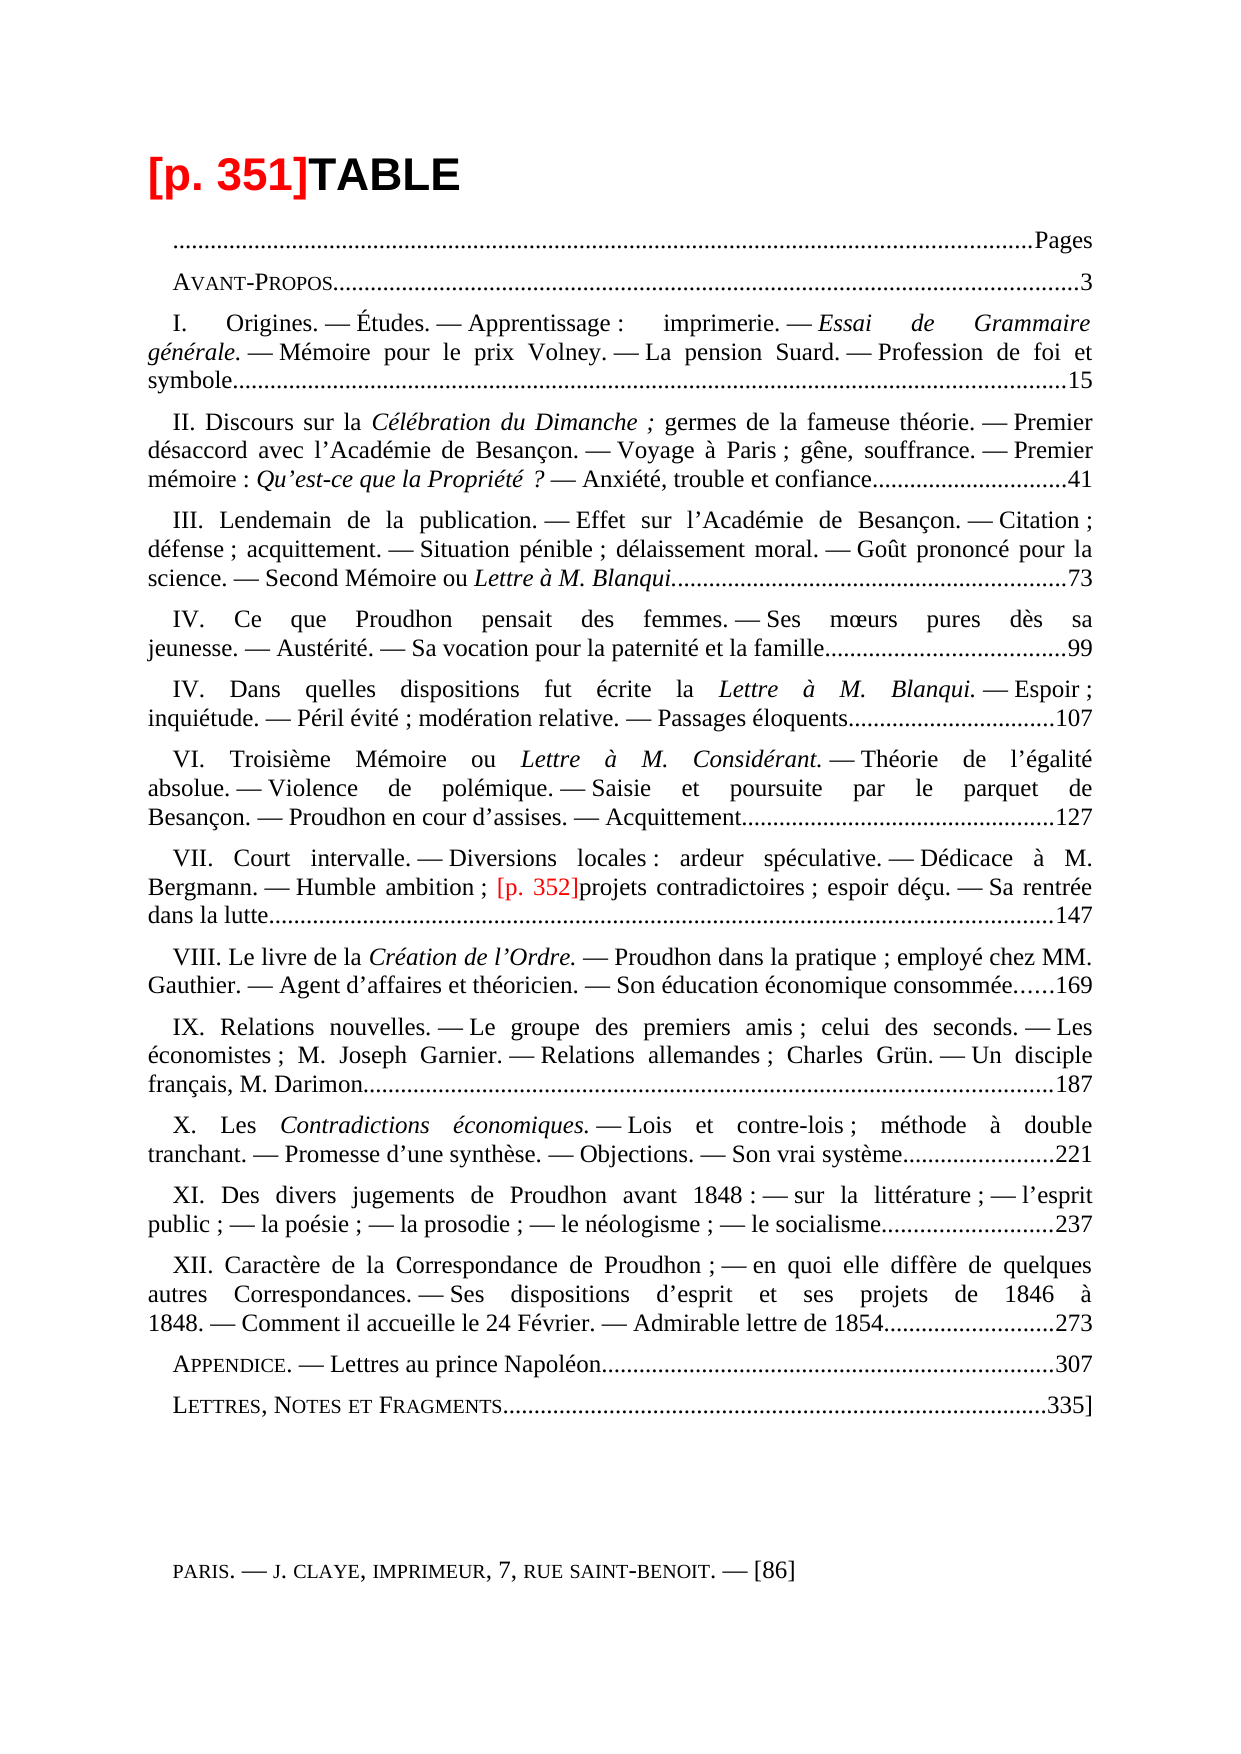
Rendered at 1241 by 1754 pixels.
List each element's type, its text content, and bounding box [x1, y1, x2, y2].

text VI. Troisième Mémoire ou Lettre à M. Considérant. — Théorie de l’égalité absolue. — Violence de polémique. — Saisie et poursuite par le parquet de Besançon. — Proudhon en cour d’assises. — Acquittement 127 [148, 744, 1093, 830]
text XI. Des divers jugements de Proudhon avant 1848 : — sur la littérature ; — l’esprit public ; — la poésie ; — la prosodie ; — le néologisme ; — le socialisme 237 [148, 1180, 1093, 1238]
text X. Les Contradictions économiques. — Lois et contre-lois ; méthode à double tranchant. — Promesse d’une synthèse. — Objections. — Son vrai système 221 [148, 1110, 1093, 1168]
text VIII. Le livre de la Création de l’Ordre. — Proudhon dans la pratique ; employé chez MM. Gauthier. — Agent d’affaires et théoricien. — Son éducation économique consommée 169 [148, 942, 1093, 999]
text IV. Ce que Proudhon pensait des femmes. — Ses mœurs pures dès sa jeunesse. — Austérité. — Sa vocation pour la paternité et la famille 99 [148, 604, 1093, 662]
text III. Lendemain de la publication. — Effet sur l’Académie de Besançon. — Citation ; défense ; acquittement. — Situation pénible ; délaissement moral. — Goût prononcé pour la science. — Second Mémoire ou Lettre à M. Blanqui. 73 [148, 505, 1093, 592]
text I. Origines. — Études. — Apprentissage : imprimerie. — Essai de Grammaire générale. — Mémoire pour le prix Volney. — La pension Suard. — Profession de foi et symbole 15 [148, 308, 1093, 394]
text IX. Relations nouvelles. — Le groupe des premiers amis ; celui des seconds. — Les économistes ; M. Joseph Garnier. — Relations allemandes ; Charles Grün. — Un disciple français, M. Darimon 187 [148, 1012, 1093, 1098]
text IV. Dans quelles dispositions fut écrite la Lettre à M. Blanqui. — Espoir ; inquiétude. — Péril évité ; modération relative. — Passages éloquents 107 [148, 674, 1093, 732]
text Lettres, Notes et Fragments 335] [148, 1390, 1093, 1419]
text XII. Caractère de la Correspondance de Proudhon ; — en quoi elle diffère de quelques autres Correspondances. — Ses dispositions d’esprit et ses projets de 1846 à 1848. — Comment il accueille le 24 Février. — Admirable lettre de 1854 273 [148, 1250, 1093, 1337]
text Appendice. — Lettres au prince Napoléon 307 [148, 1349, 1093, 1378]
text Avant-Propos 3 [148, 267, 1093, 295]
subtitle [p. 351]TABLE [148, 148, 1093, 200]
text Pages [148, 225, 1093, 254]
text VII. Court intervalle. — Diversions locales : ardeur spéculative. — Dédicace à M. Bergmann. — Humble ambition ; [p. 352]projets contradictoires ; espoir déçu. — Sa rentrée dans la lutte 147 [148, 843, 1093, 929]
text paris. — j. claye, imprimeur, 7, rue saint-benoit. — [86] [148, 1555, 1093, 1584]
text II. Discours sur la Célébration du Dimanche ; germes de la fameuse théorie. — Premier désaccord avec l’Académie de Besançon. — Voyage à Paris ; gêne, souffrance. — Premier mémoire : Qu’est-ce que la Propriété ? — Anxiété, trouble et confiance 41 [148, 407, 1093, 493]
